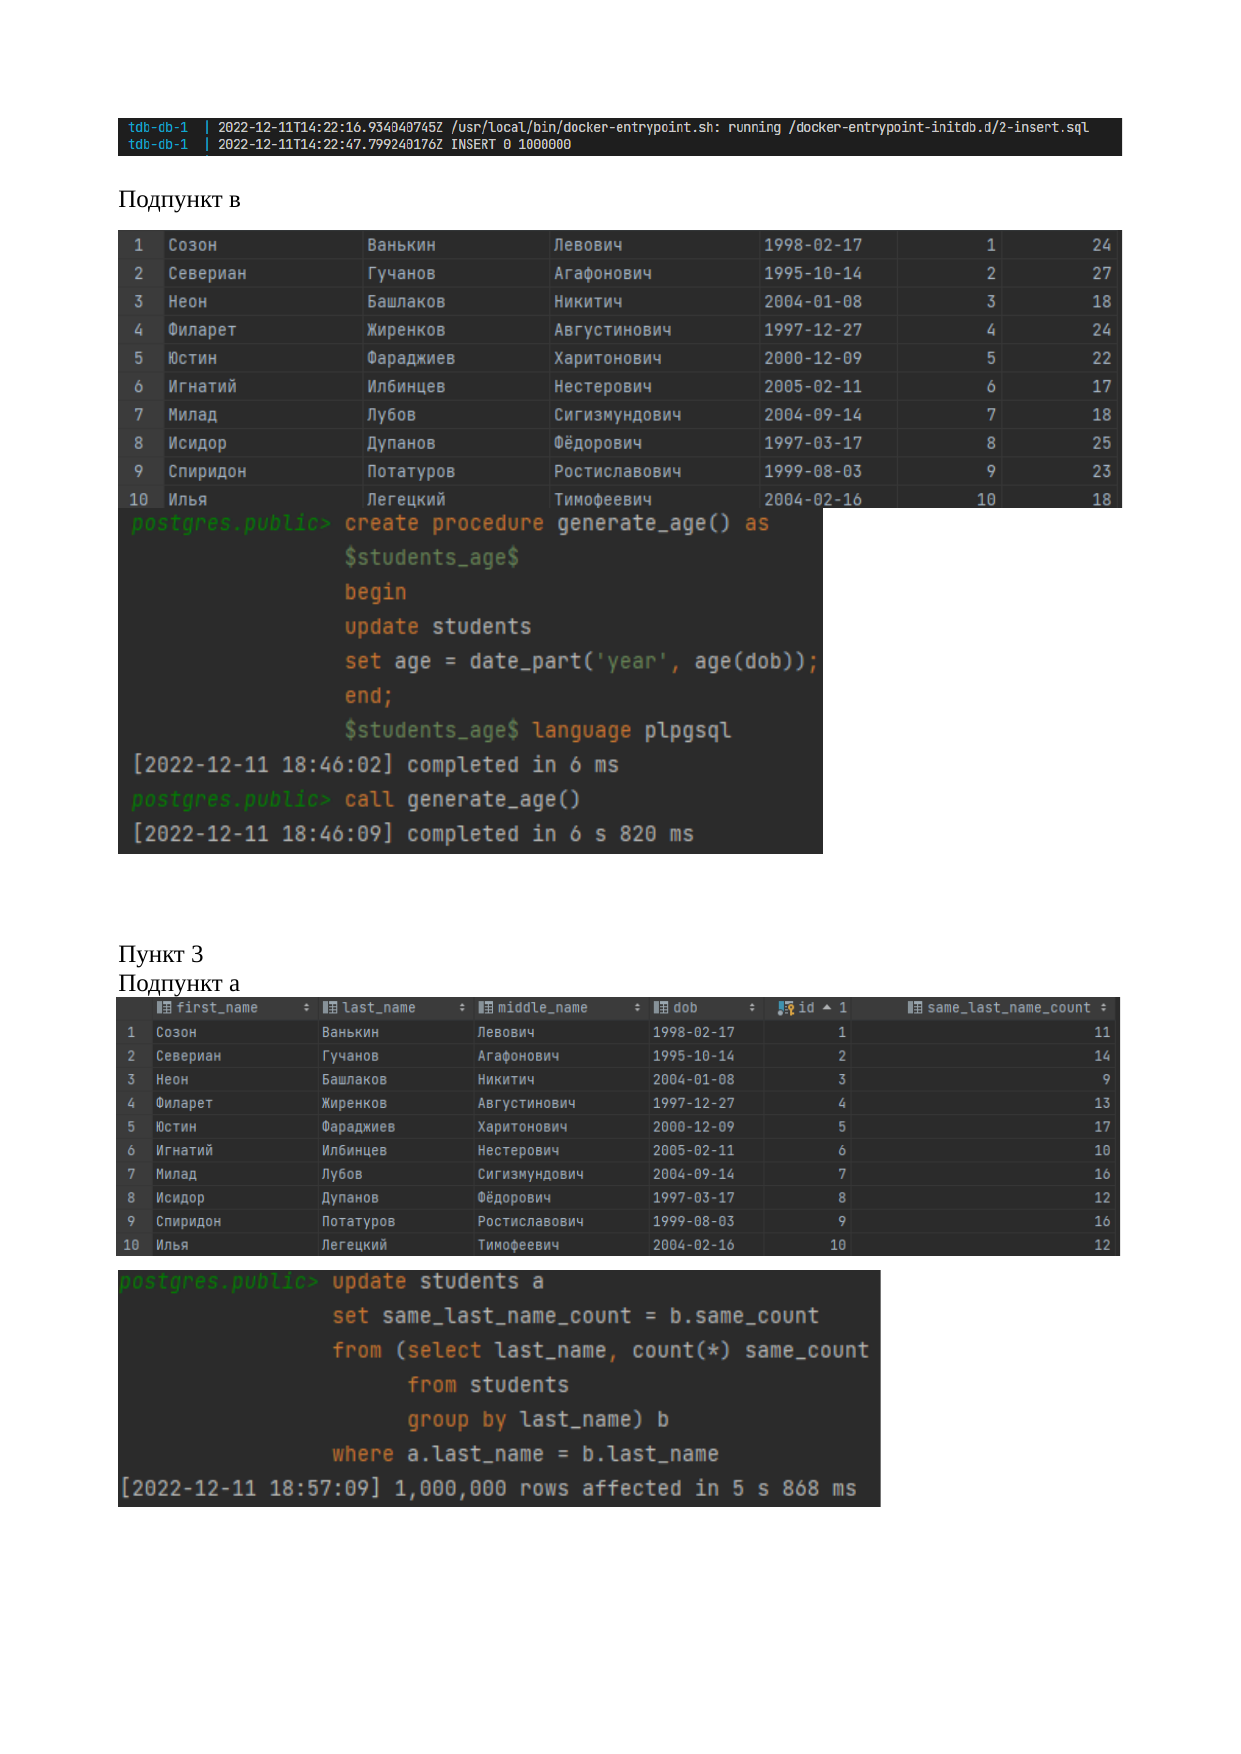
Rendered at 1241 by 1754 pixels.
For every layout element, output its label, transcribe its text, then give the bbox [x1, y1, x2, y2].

picture [118, 1270, 881, 1507]
picture [118, 118, 1123, 156]
picture [116, 997, 1121, 1256]
picture [118, 230, 1123, 854]
text Подпункт в [118, 184, 1122, 213]
text Пункт 3 [118, 939, 1122, 968]
text Подпункт а [118, 968, 1122, 997]
